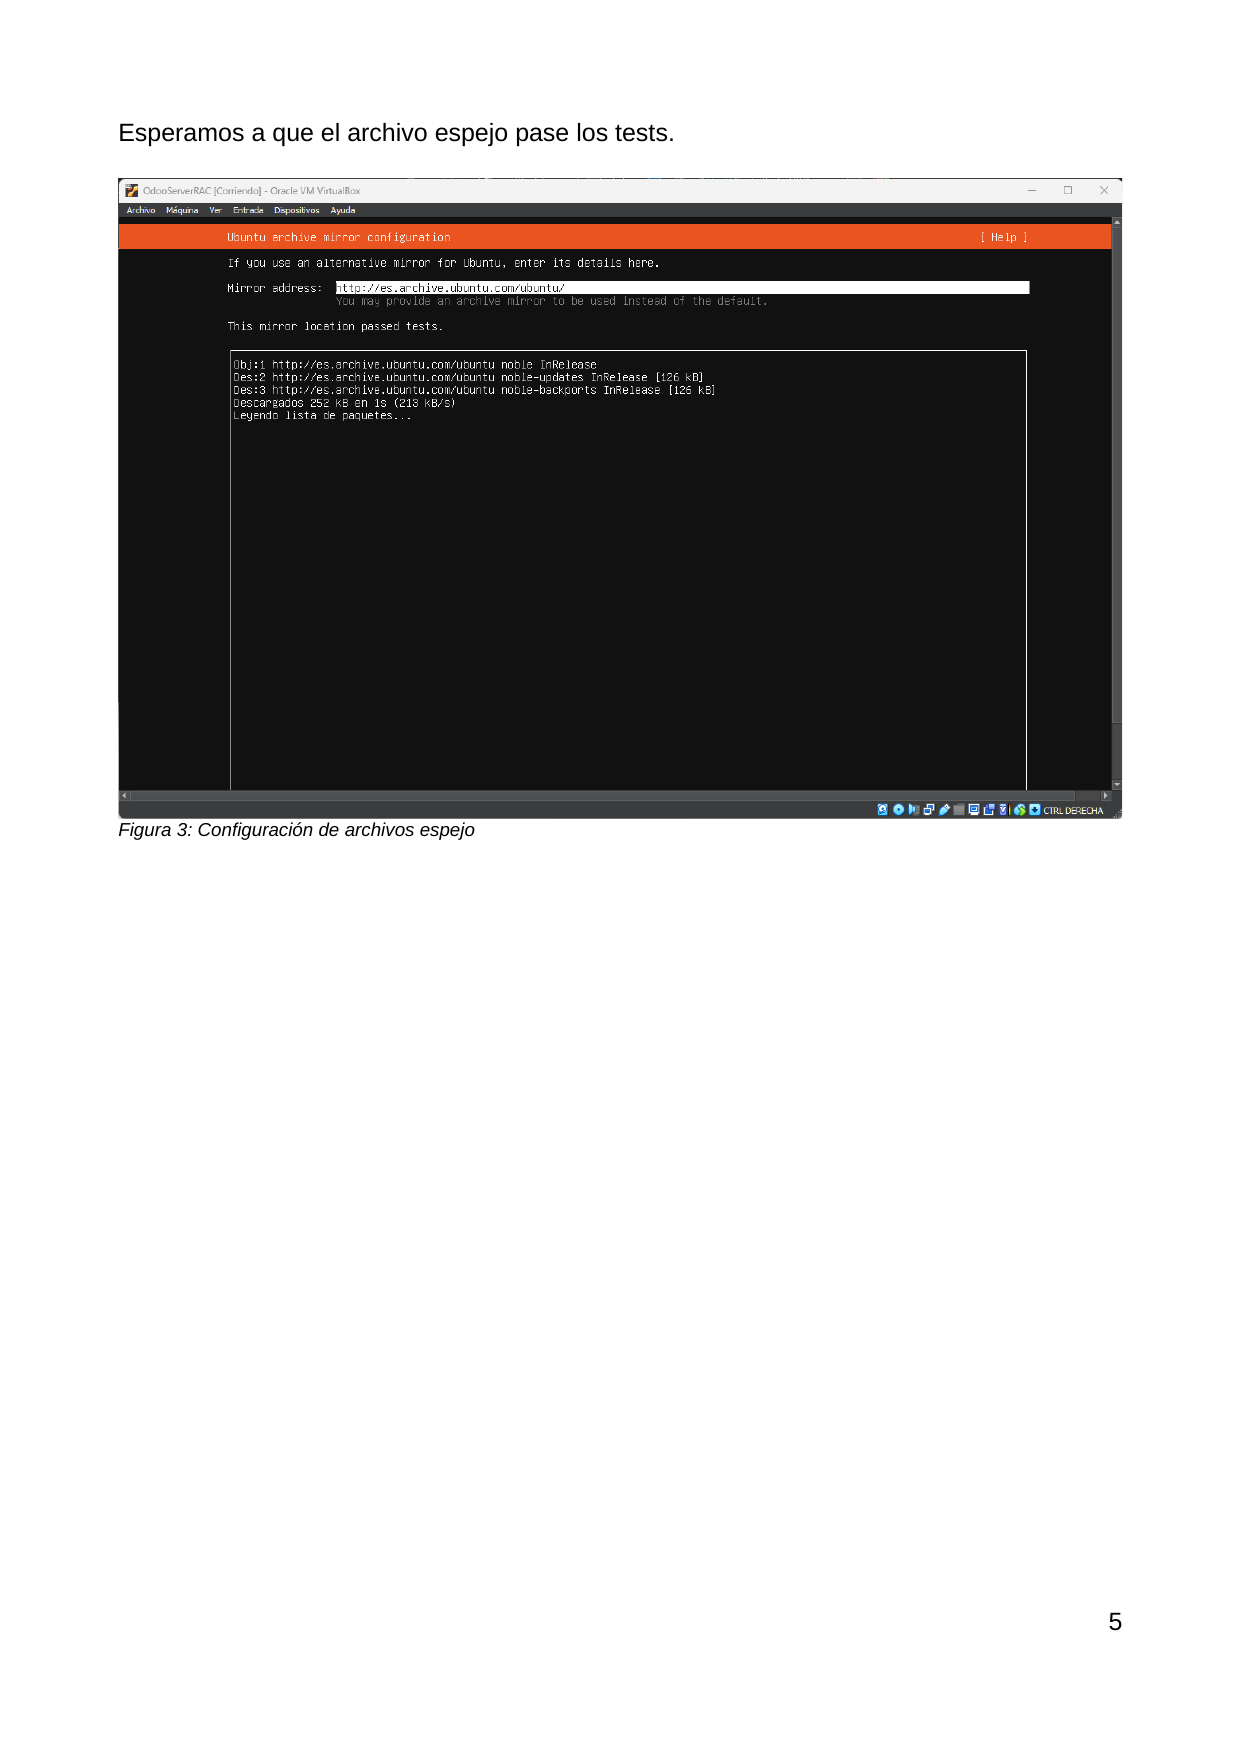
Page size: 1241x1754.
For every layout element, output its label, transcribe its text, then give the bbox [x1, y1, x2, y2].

picture [118, 178, 1123, 819]
text Figura 3: Configuración de archivos espejo [118, 819, 1122, 841]
text Esperamos a que el archivo espejo pase los tests. [118, 118, 1122, 147]
